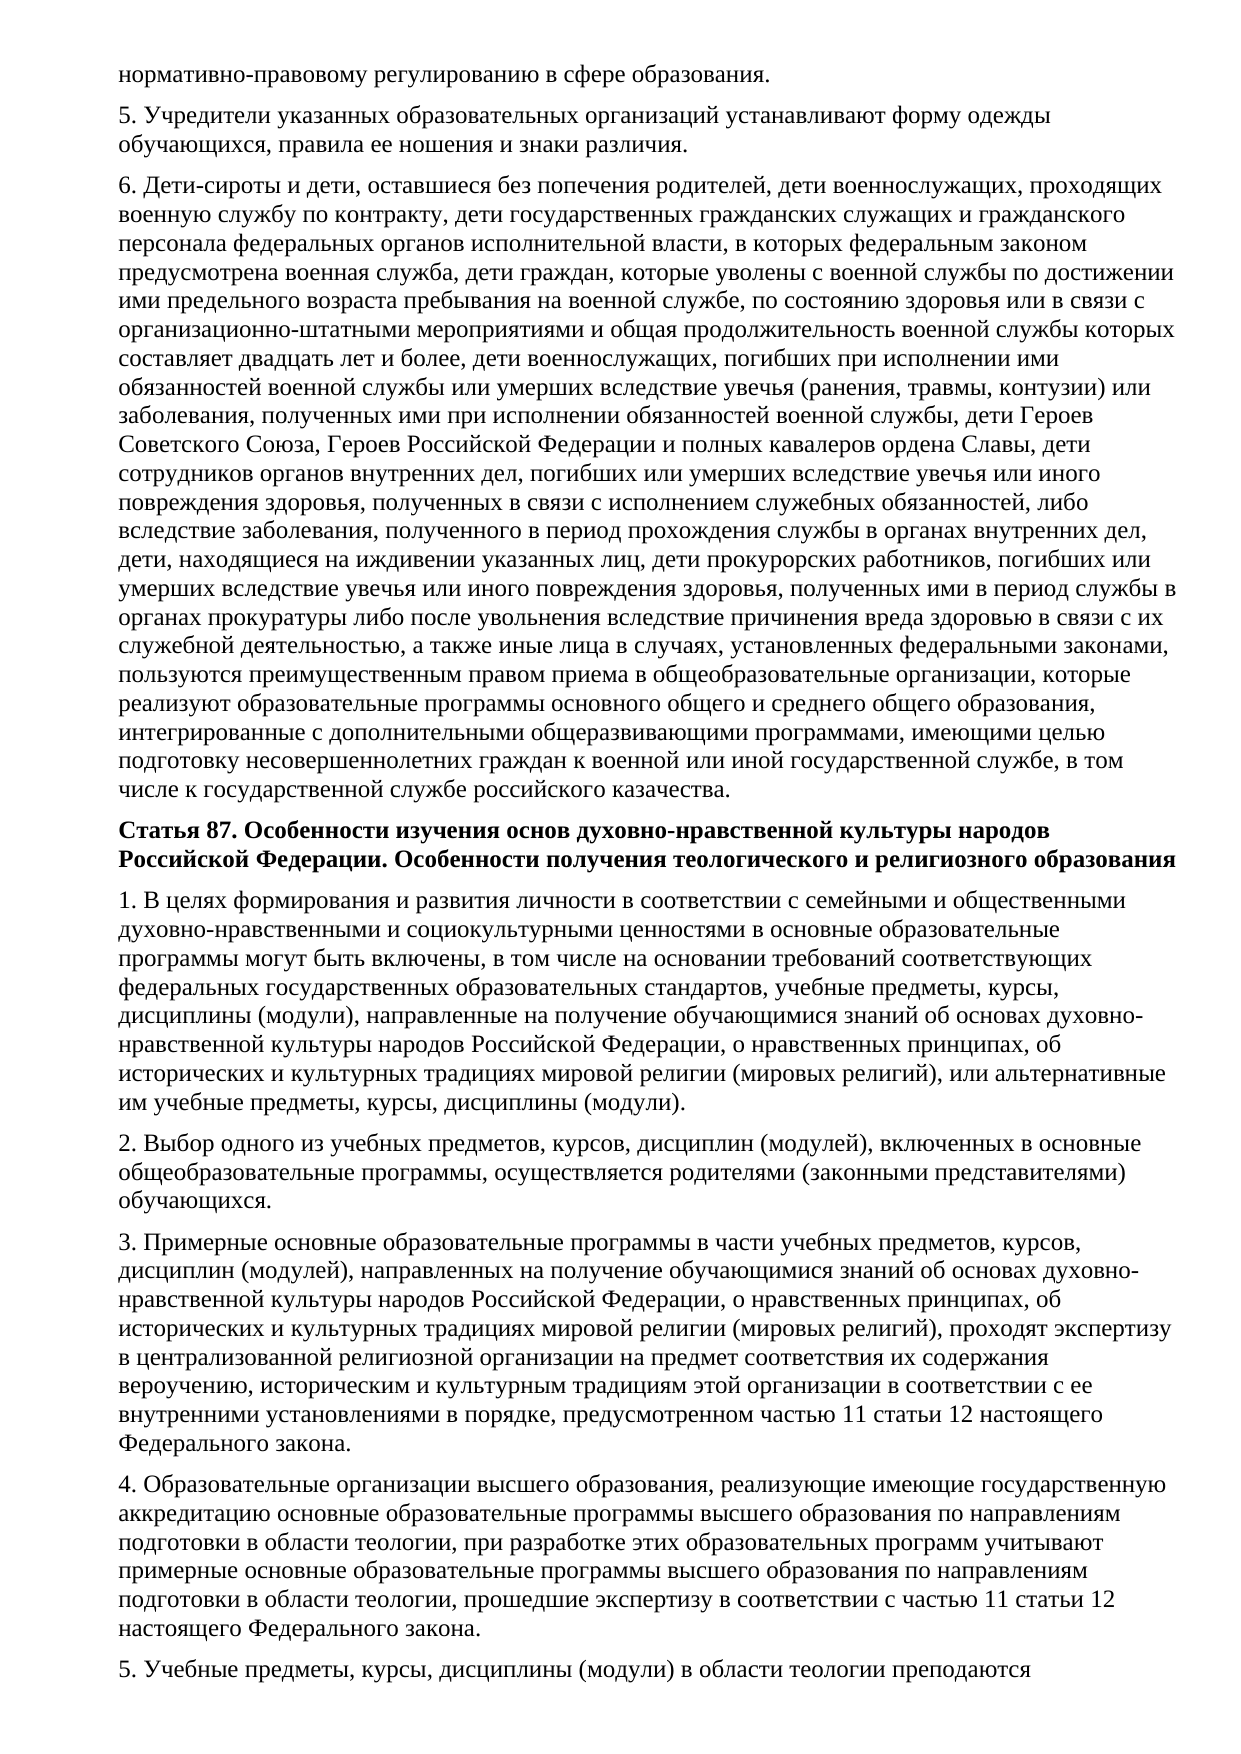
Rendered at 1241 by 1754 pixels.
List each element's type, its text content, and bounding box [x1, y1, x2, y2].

text 4. Образовательные организации высшего образования, реализующие имеющие государственную аккредитацию основные образовательные программы высшего образования по направлениям подготовки в области теологии, при разработке этих образовательных программ учитывают примерные основные образовательные программы высшего образования по направлениям подготовки в области теологии, прошедшие экспертизу в соответствии с частью 11 статьи 12 настоящего Федерального закона. [118, 1469, 1181, 1642]
text 2. Выбор одного из учебных предметов, курсов, дисциплин (модулей), включенных в основные общеобразовательные программы, осуществляется родителями (законными представителями) обучающихся. [118, 1128, 1181, 1214]
text Статья 87. Особенности изучения основ духовно-нравственной культуры народов Российской Федерации. Особенности получения теологического и религиозного образования [118, 815, 1181, 873]
text 3. Примерные основные образовательные программы в части учебных предметов, курсов, дисциплин (модулей), направленных на получение обучающимися знаний об основах духовно-нравственной культуры народов Российской Федерации, о нравственных принципах, об исторических и культурных традициях мировой религии (мировых религий), проходят экспертизу в централизованной религиозной организации на предмет соответствия их содержания вероучению, историческим и культурным традициям этой организации в соответствии с ее внутренними установлениями в порядке, предусмотренном частью 11 статьи 12 настоящего Федерального закона. [118, 1227, 1181, 1457]
text 6. Дети-сироты и дети, оставшиеся без попечения родителей, дети военнослужащих, проходящих военную службу по контракту, дети государственных гражданских служащих и гражданского персонала федеральных органов исполнительной власти, в которых федеральным законом предусмотрена военная служба, дети граждан, которые уволены с военной службы по достижении ими предельного возраста пребывания на военной службе, по состоянию здоровья или в связи с организационно-штатными мероприятиями и общая продолжительность военной службы которых составляет двадцать лет и более, дети военнослужащих, погибших при исполнении ими обязанностей военной службы или умерших вследствие увечья (ранения, травмы, контузии) или заболевания, полученных ими при исполнении обязанностей военной службы, дети Героев Советского Союза, Героев Российской Федерации и полных кавалеров ордена Славы, дети сотрудников органов внутренних дел, погибших или умерших вследствие увечья или иного повреждения здоровья, полученных в связи с исполнением служебных обязанностей, либо вследствие заболевания, полученного в период прохождения службы в органах внутренних дел, дети, находящиеся на иждивении указанных лиц, дети прокурорских работников, погибших или умерших вследствие увечья или иного повреждения здоровья, полученных ими в период службы в органах прокуратуры либо после увольнения вследствие причинения вреда здоровью в связи с их служебной деятельностью, а также иные лица в случаях, установленных федеральными законами, пользуются преимущественным правом приема в общеобразовательные организации, которые реализуют образовательные программы основного общего и среднего общего образования, интегрированные с дополнительными общеразвивающими программами, имеющими целью подготовку несовершеннолетних граждан к военной или иной государственной службе, в том числе к государственной службе российского казачества. [118, 170, 1181, 803]
text нормативно-правовому регулированию в сфере образования. [118, 59, 1181, 88]
text 1. В целях формирования и развития личности в соответствии с семейными и общественными духовно-нравственными и социокультурными ценностями в основные образовательные программы могут быть включены, в том числе на основании требований соответствующих федеральных государственных образовательных стандартов, учебные предметы, курсы, дисциплины (модули), направленные на получение обучающимися знаний об основах духовно-нравственной культуры народов Российской Федерации, о нравственных принципах, об исторических и культурных традициях мировой религии (мировых религий), или альтернативные им учебные предметы, курсы, дисциплины (модули). [118, 885, 1181, 1115]
text 5. Учредители указанных образовательных организаций устанавливают форму одежды обучающихся, правила ее ношения и знаки различия. [118, 100, 1181, 158]
text 5. Учебные предметы, курсы, дисциплины (модули) в области теологии преподаются [118, 1654, 1181, 1683]
